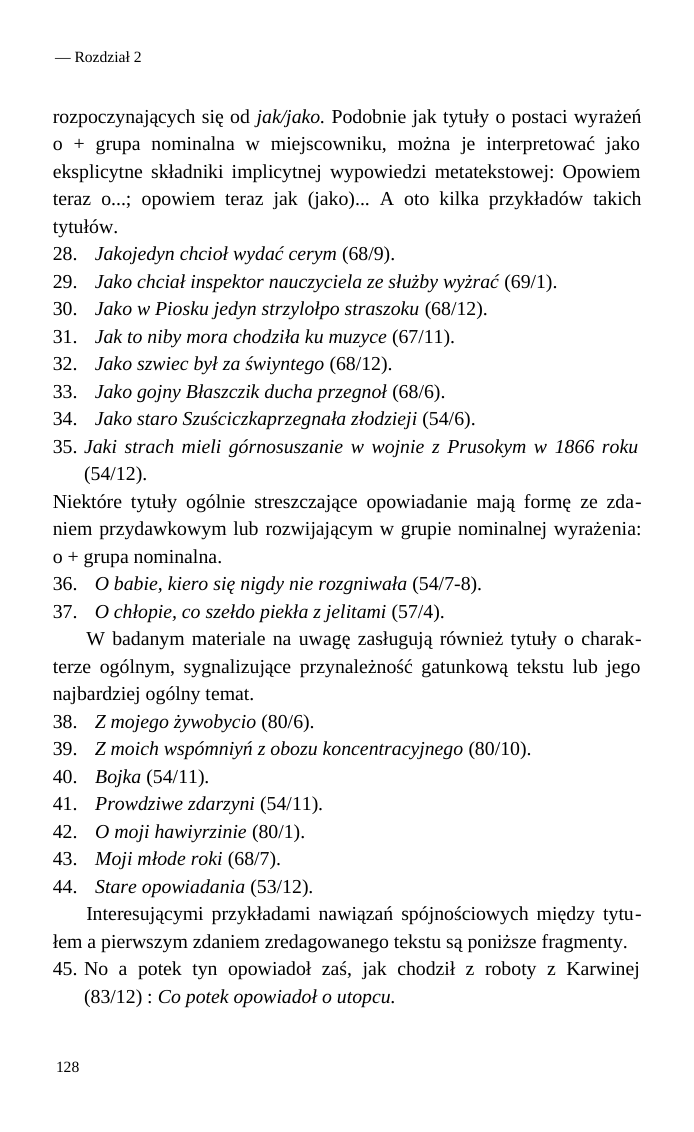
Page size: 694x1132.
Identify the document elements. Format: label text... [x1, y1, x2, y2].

list Jaki strach mieli górnosuszanie w wojnie z Prusokym w 1866 roku (54/12). [53, 435, 641, 485]
list Jako szwiec był za świyntego (68/12). [53, 352, 641, 375]
text 128 [56, 1057, 84, 1075]
text W badanym materiale na uwagę zasługują również tytuły o charak­terze ogólnym, sygnalizujące przynależność gatunkową tekstu lub jego najbardziej ogólny temat. [53, 627, 641, 705]
list Z mojego żywobycio (80/6). [53, 710, 641, 733]
list No a potek tyn opowiadoł zaś, jak chodził z roboty z Karwinej (83/12) : Co potek opowiadoł o utopcu. [53, 957, 641, 1008]
list O babie, kiero się nigdy nie rozgniwała (54/7-8). [53, 572, 641, 595]
list Prowdziwe zdarzyni (54/11). [53, 792, 641, 815]
list Stare opowiadania (53/12). [53, 875, 641, 898]
list Jako staro Szuściczkaprzegnała złodzieji (54/6). [53, 407, 641, 430]
list O chłopie, co szełdo piekła z jelitami (57/4). [53, 600, 641, 623]
list Jak to niby mora chodziła ku muzyce (67/11). [53, 325, 641, 348]
text Interesującymi przykładami nawiązań spójnościowych między tytu­łem a pierwszym zdaniem zredagowanego tekstu są poniższe fragmenty. [53, 902, 641, 953]
list Z moich wspómniyń z obozu koncentracyjnego (80/10). [53, 737, 641, 760]
list Bojka (54/11). [53, 765, 641, 788]
list Jako w Piosku jedyn strzylołpo straszoku (68/12). [53, 297, 641, 320]
list Jako gojny Błaszczik ducha przegnoł (68/6). [53, 380, 641, 403]
list Jako chciał inspektor nauczyciela ze służby wyżrać (69/1). [53, 270, 641, 293]
list O moji hawiyrzinie (80/1). [53, 820, 641, 843]
text — Rozdział 2 [55, 48, 149, 66]
text rozpoczynających się od jak/jako. Podobnie jak tytuły o postaci wy­rażeń o + grupa nominalna w miejscowniku, można je interpretować jako eksplicytne składniki implicytnej wypowiedzi metatekstowej: Opowiem teraz o...; opowiem teraz jak (jako)... A oto kilka przykła­dów takich tytułów. [53, 105, 641, 238]
list Jakojedyn chcioł wydać cerym (68/9). [53, 242, 641, 265]
text Niektóre tytuły ogólnie streszczające opowiadanie mają formę ze zda­niem przydawkowym lub rozwijającym w grupie nominalnej wyraże­nia: o + grupa nominalna. [53, 490, 641, 568]
list Moji młode roki (68/7). [53, 847, 641, 870]
